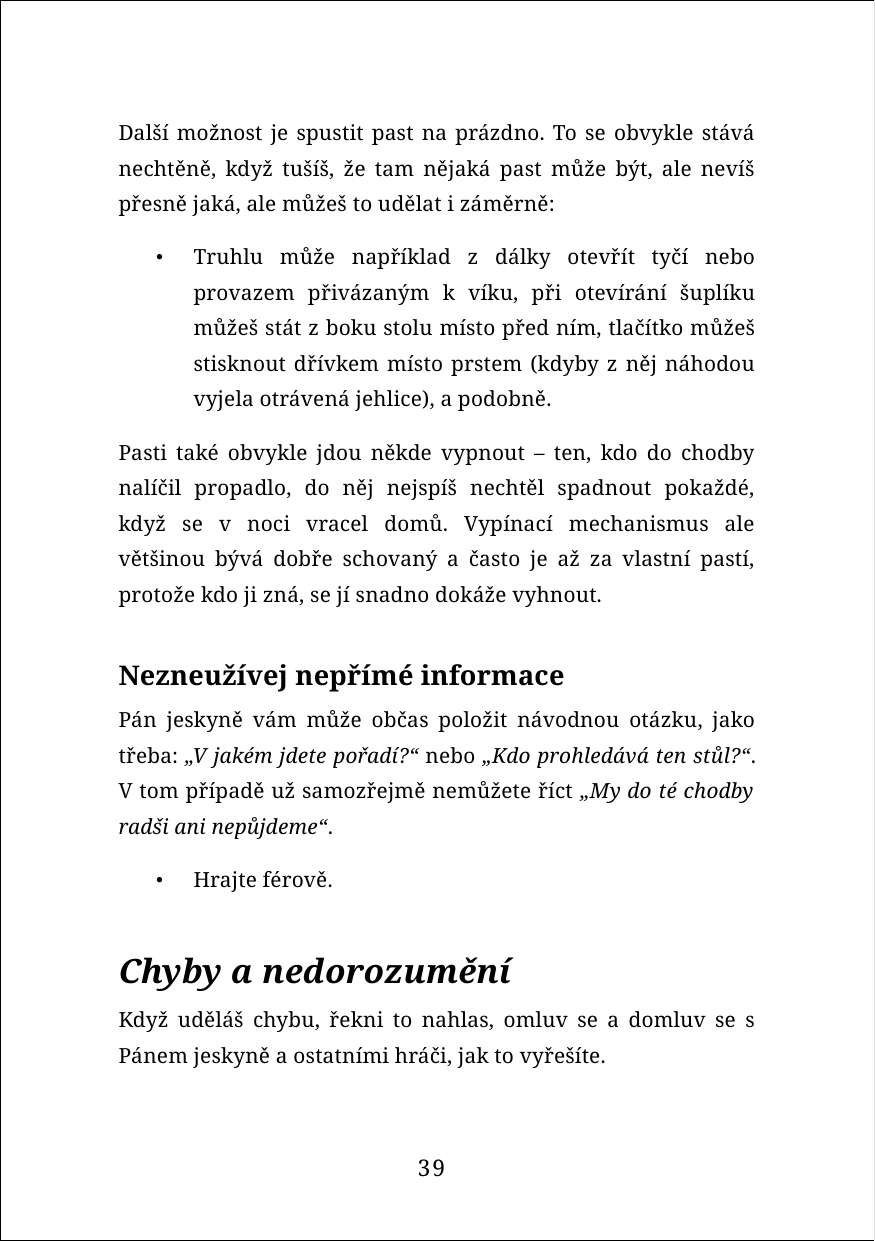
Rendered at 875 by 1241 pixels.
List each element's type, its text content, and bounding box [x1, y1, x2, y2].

list Truhlu může například z dálky otevřít tyčí nebo provazem přivázaným k víku, při otevírání šuplíku můžeš stát z boku stolu místo před ním, tlačítko můžeš stisknout dřívkem místo prstem (kdyby z něj náhodou vyjela otrávená jehlice), a podobně. [156, 242, 756, 413]
text Další možnost je spustit past na prázdno. To se obvykle stává nechtěně, když tušíš, že tam nějaká past může být, ale nevíš přesně jaká, ale můžeš to udělat i záměrně: [118, 118, 756, 218]
text Pasti také obvykle jdou někde vypnout – ten, kdo do chodby nalíčil propadlo, do něj nejspíš nechtěl spadnout pokaždé, když se v noci vracel domů. Vypínací mechanismus ale většinou bývá dobře schovaný a často je až za vlastní pastí, protože kdo ji zná, se jí snadno dokáže vyhnout. [118, 438, 756, 608]
subtitle Nezneužívej nepřímé informace [118, 657, 756, 694]
list Hrajte férově. [156, 865, 756, 894]
text Když uděláš chybu, řekni to nahlas, omluv se a domluv se s Pánem jeskyně a ostatními hráči, jak to vyřešíte. [118, 1005, 756, 1069]
subtitle Chyby a nedorozumění [118, 948, 756, 993]
text Pán jeskyně vám může občas položit návodnou otázku, jako třeba: „V jakém jdete pořadí?“ nebo „Kdo prohledává ten stůl?“. V tom případě už samozřejmě nemůžete říct „My do té chodby radši ani nepůjdeme“. [118, 705, 756, 840]
